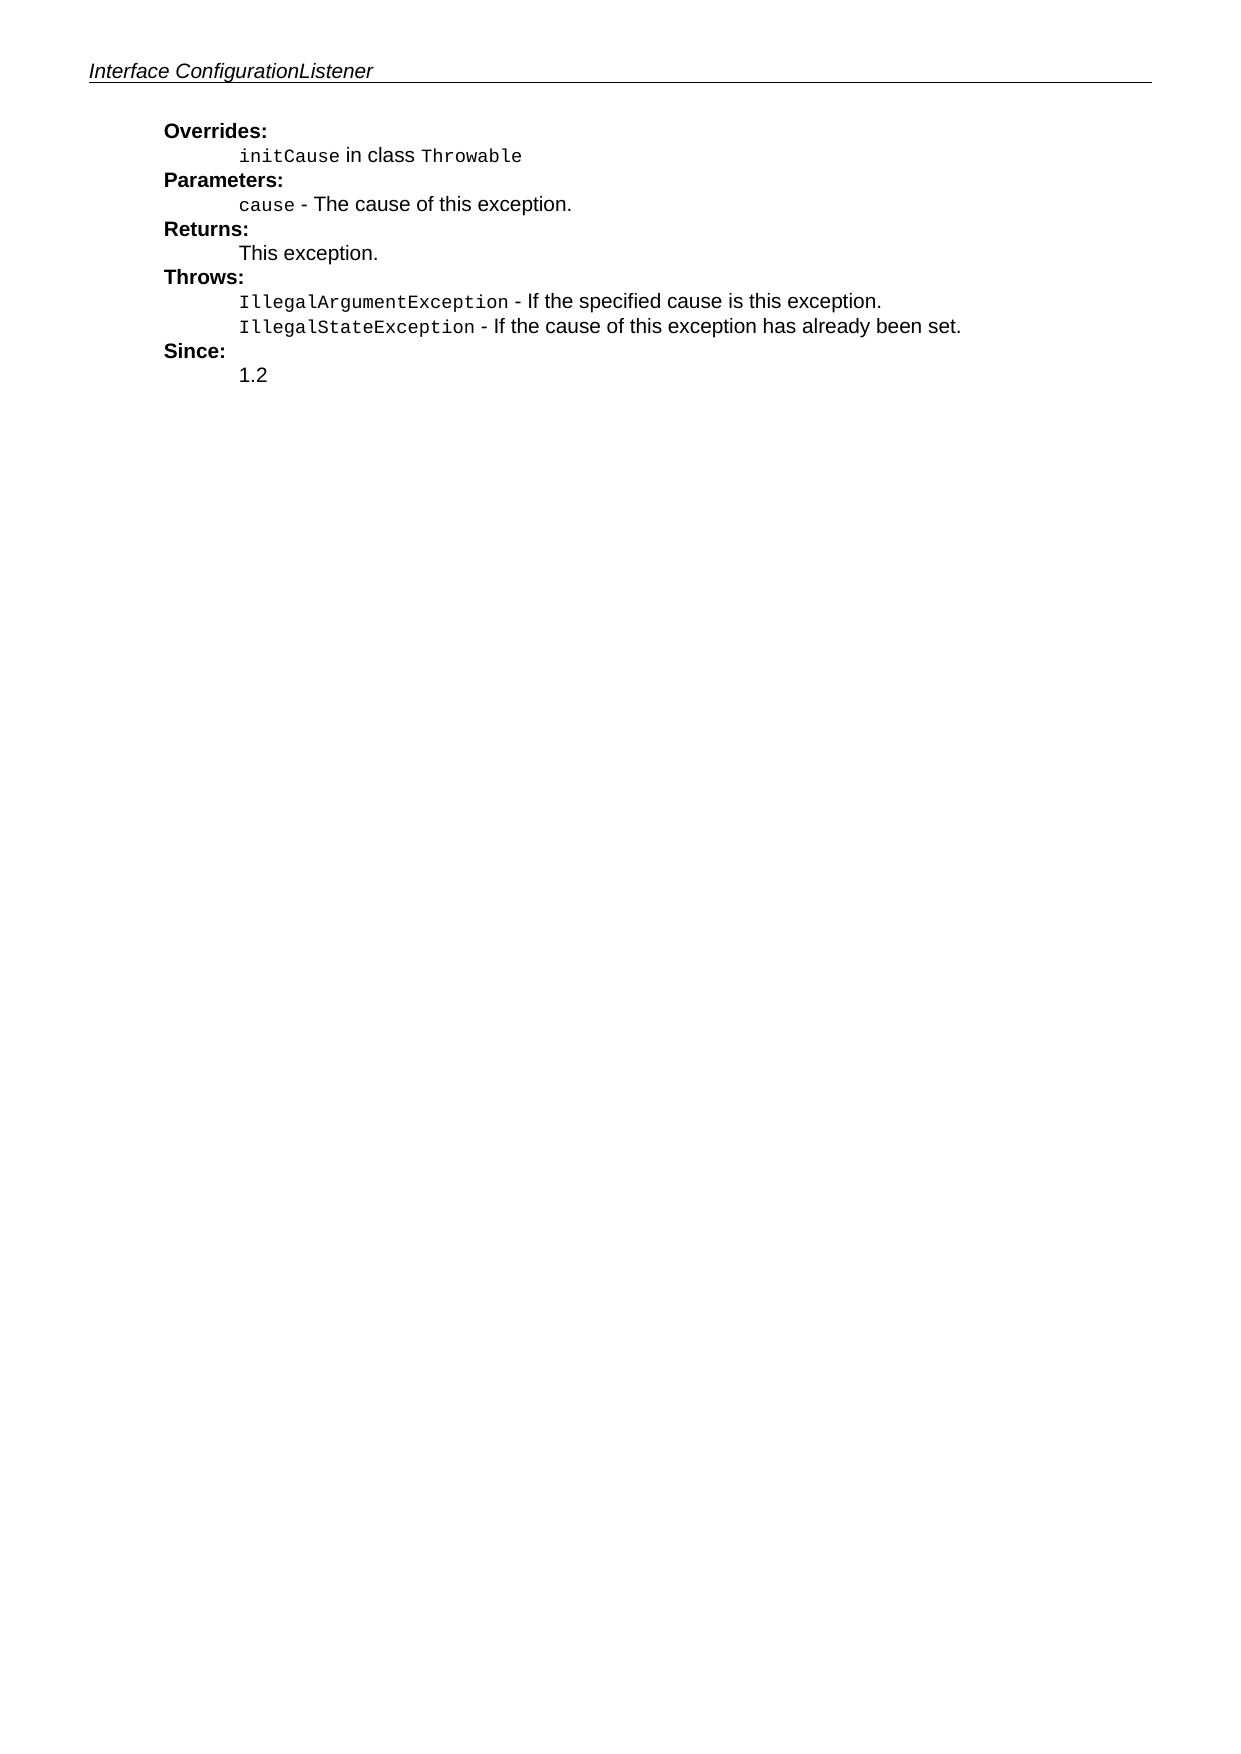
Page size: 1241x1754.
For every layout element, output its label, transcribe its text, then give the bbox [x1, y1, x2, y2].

text Returns: [163, 217, 1152, 241]
text Since: [163, 339, 1152, 363]
text Overrides: [163, 118, 1152, 142]
text IllegalStateException - If the cause of this exception has already been set. [238, 314, 1152, 339]
text cause - The cause of this exception. [238, 192, 1152, 217]
text initCause in class Throwable [238, 142, 1152, 168]
text This exception. [238, 241, 1152, 265]
text 1.2 [238, 363, 1152, 387]
text IllegalArgumentException - If the specified cause is this exception. [238, 289, 1152, 314]
text Throws: [163, 265, 1152, 289]
text Parameters: [163, 168, 1152, 192]
